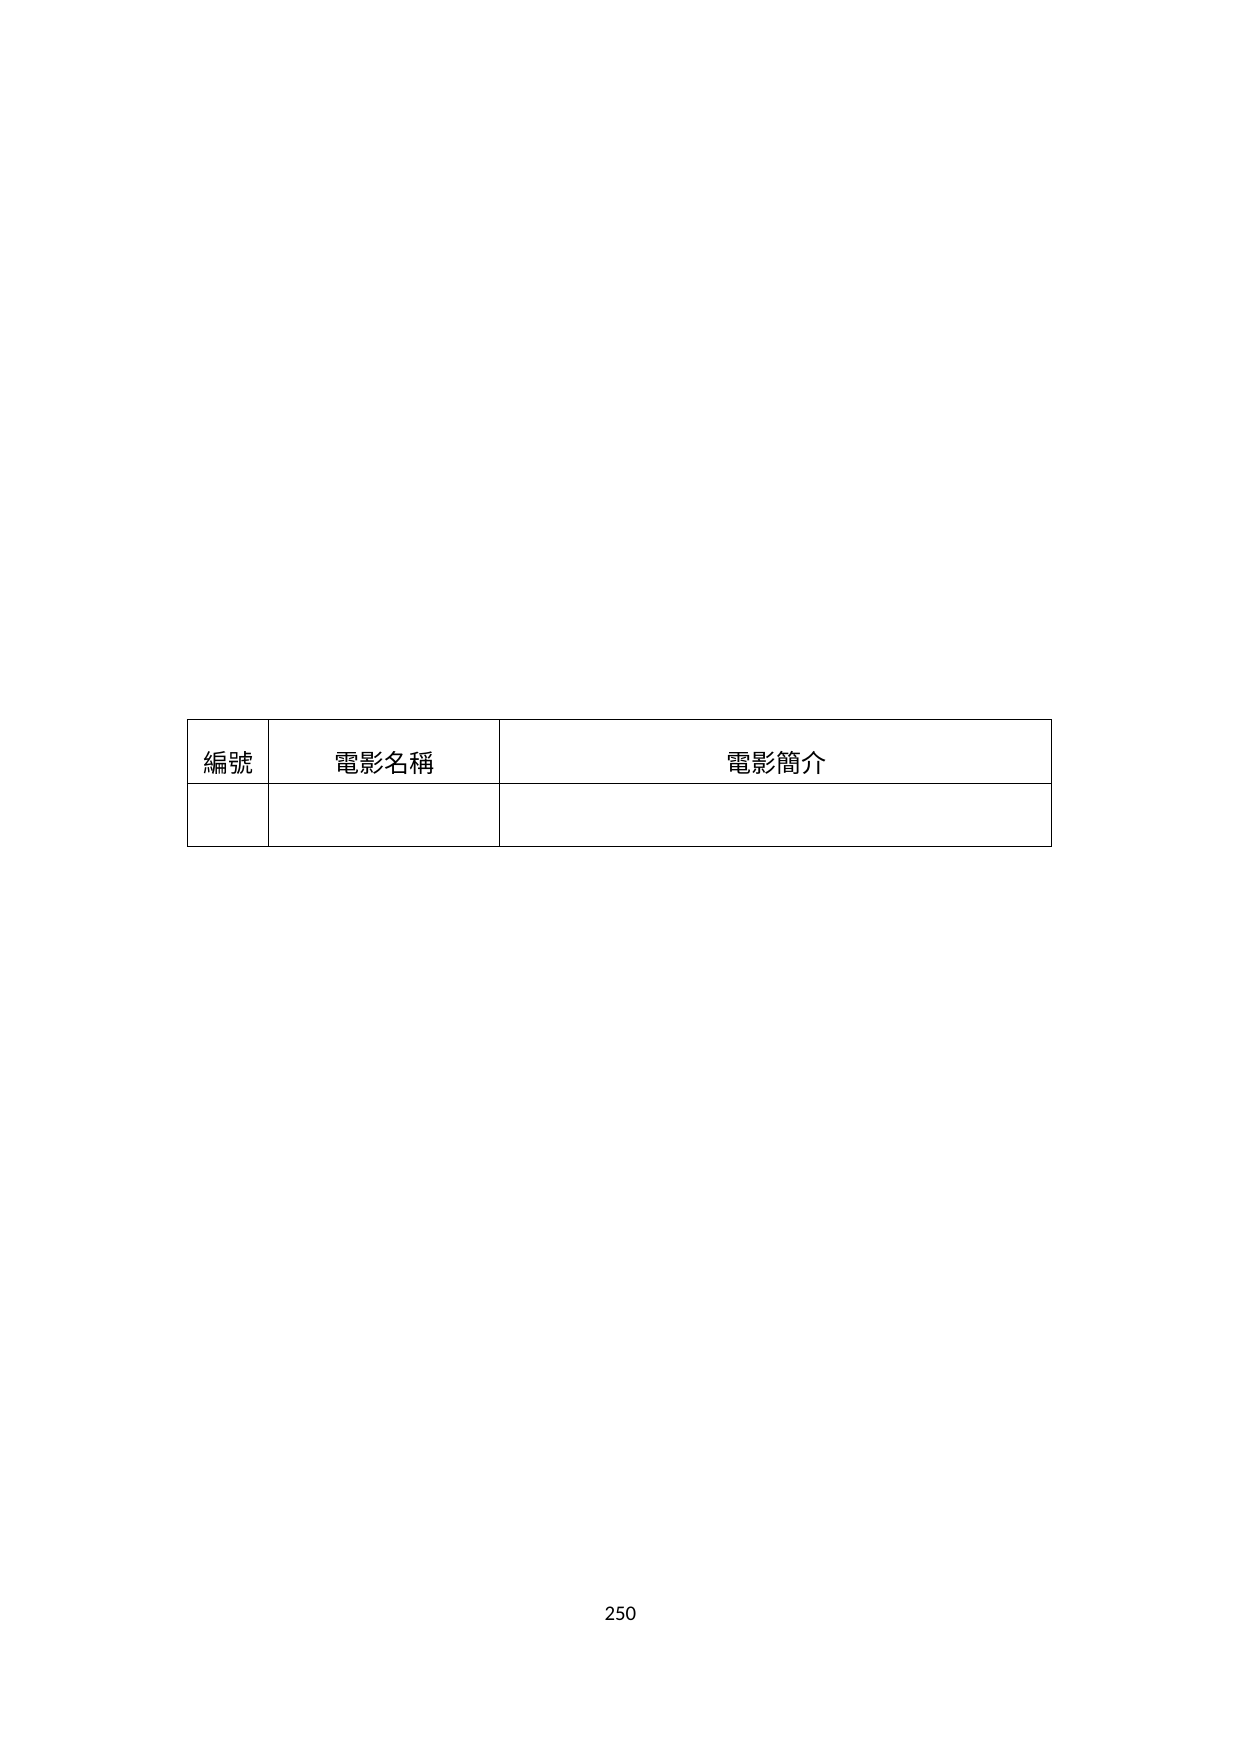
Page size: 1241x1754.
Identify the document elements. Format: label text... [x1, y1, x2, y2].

table_cell [269, 784, 499, 846]
table_header 電影簡介 [500, 720, 1051, 783]
table_header 編號 [188, 720, 268, 783]
table_cell [188, 784, 268, 846]
table_header 電影名稱 [269, 720, 499, 783]
table_cell [500, 784, 1051, 846]
